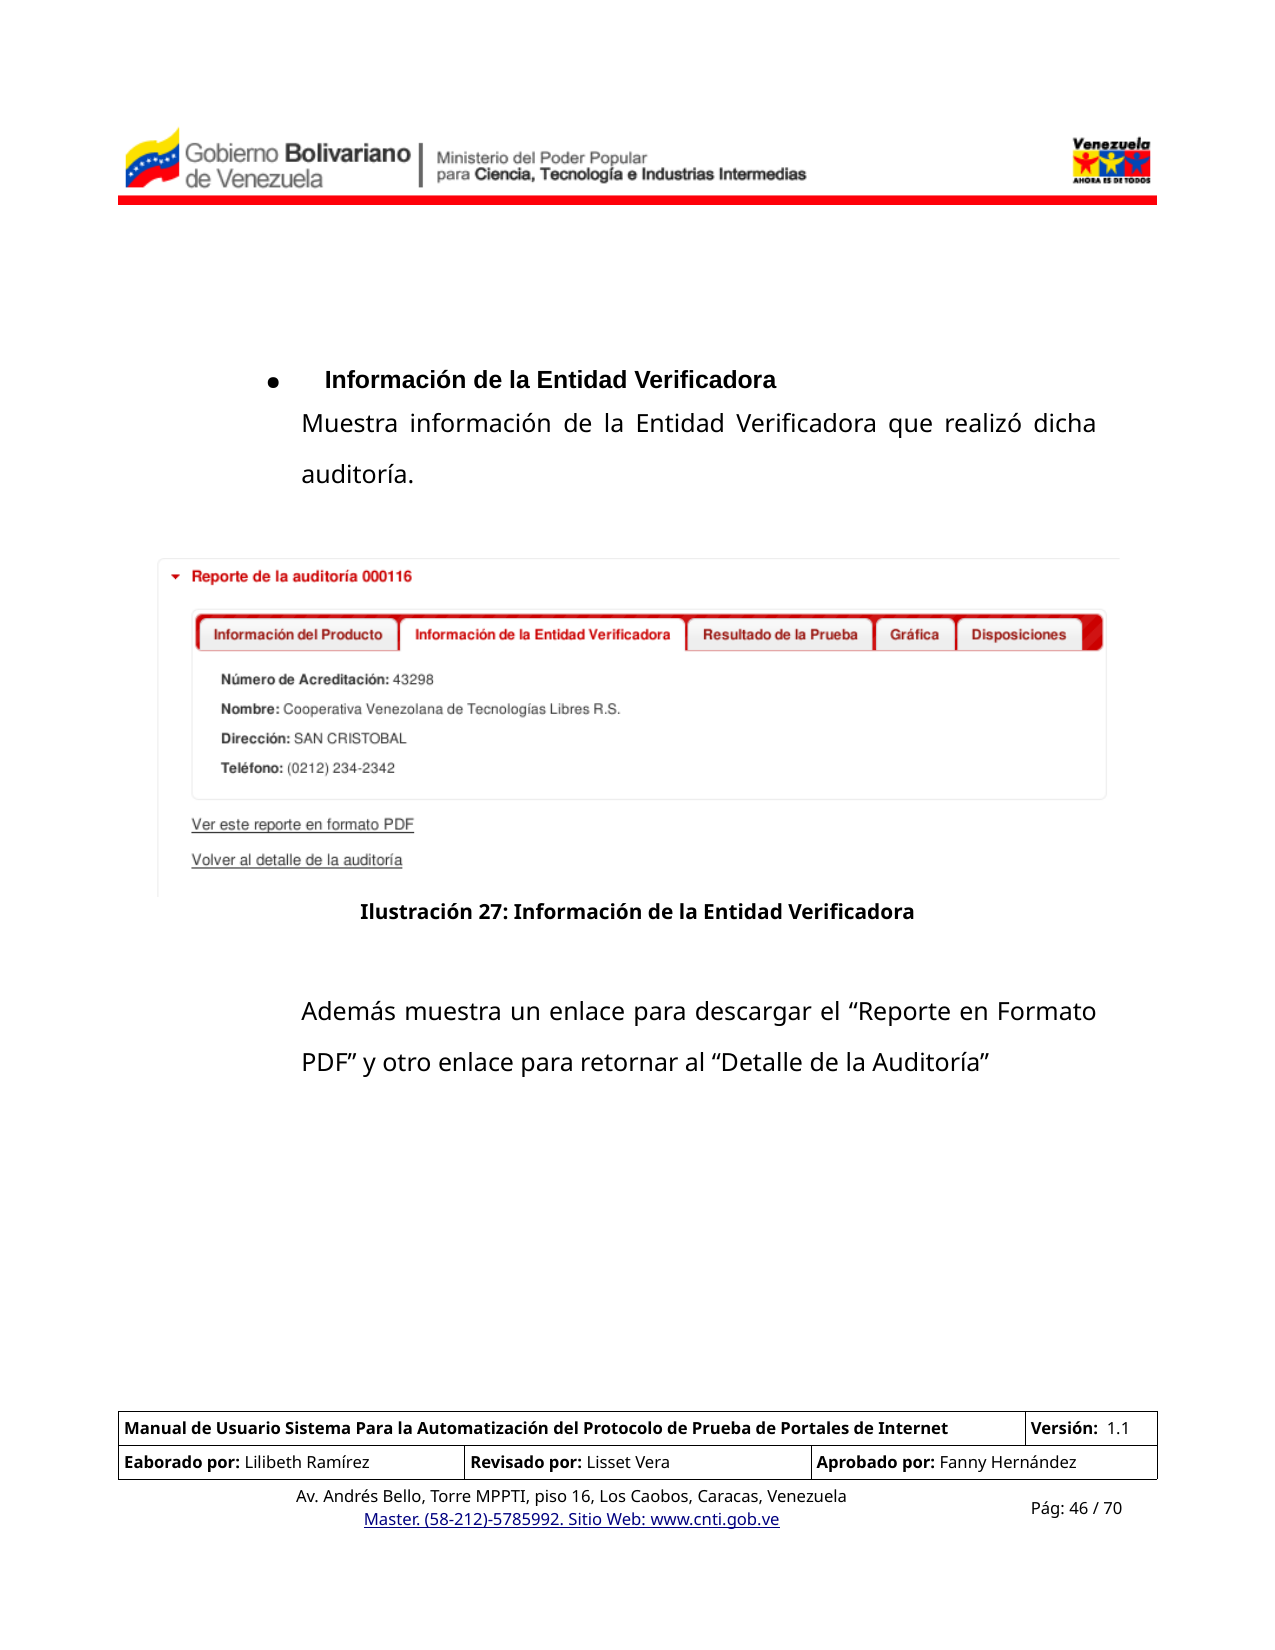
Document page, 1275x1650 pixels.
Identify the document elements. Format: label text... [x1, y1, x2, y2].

picture [118, 119, 1157, 205]
subtitle Información de la Entidad Verificadora [266, 365, 1157, 393]
text Ilustración 27: Información de la Entidad Verificadora [156, 897, 1119, 925]
text Además muestra un enlace para descargar el “Reporte en Formato PDF” y otro enlace para retornar al “Detalle de la Auditoría” [301, 993, 1098, 1078]
picture [155, 558, 1120, 897]
text Muestra información de la Entidad Verificadora que realizó dicha auditoría. [301, 406, 1098, 491]
